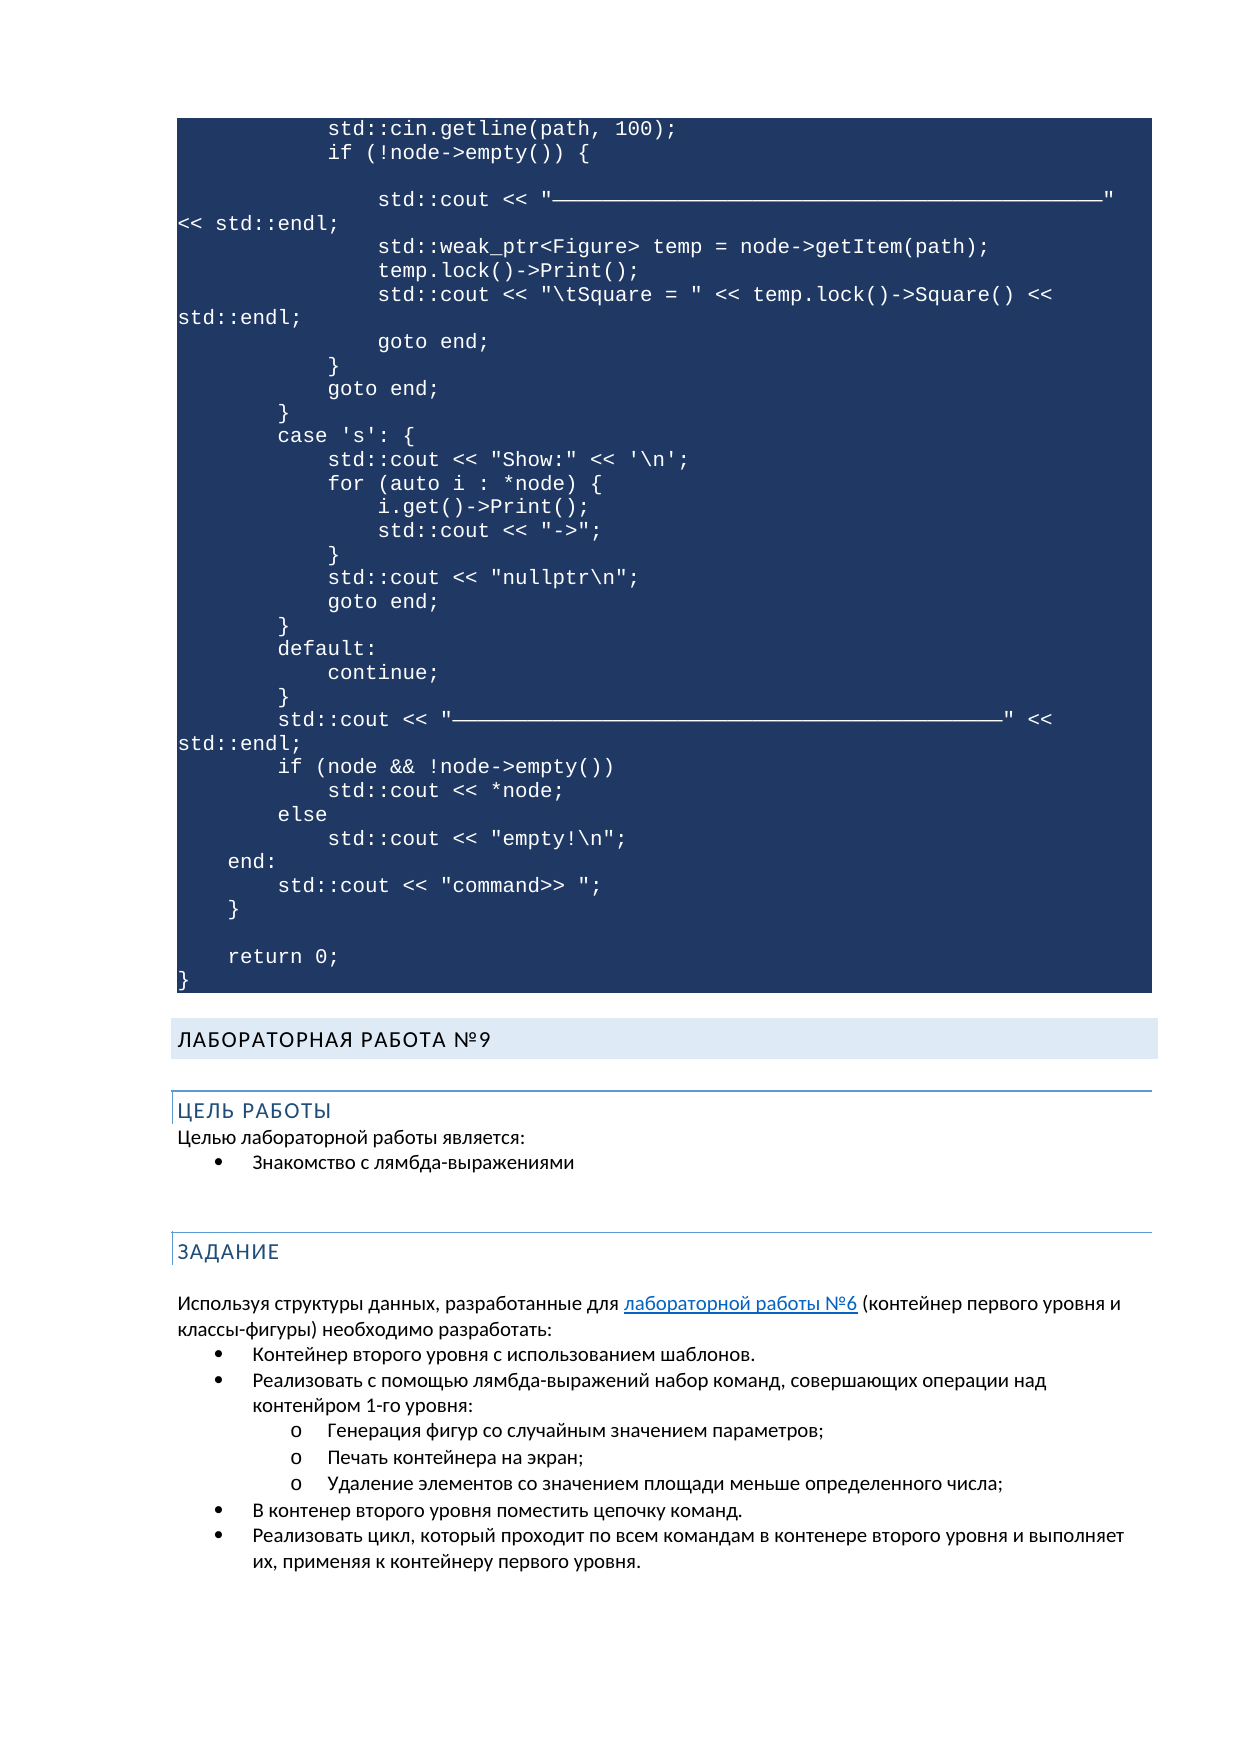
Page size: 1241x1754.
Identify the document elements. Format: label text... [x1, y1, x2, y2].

text else [177, 804, 1152, 827]
subtitle Задание [173, 1233, 1152, 1265]
text } [177, 615, 1152, 638]
text case 's': { [177, 426, 1152, 449]
text continue; [177, 662, 1152, 686]
text std::cin.getline(path, 100); [177, 118, 1152, 142]
text std::weak_ptr<Figure> temp = node->getItem(path); [177, 236, 1152, 260]
list Удаление элементов со значением площади меньше определенного числа; [290, 1471, 1152, 1497]
list Генерация фигур со случайным значением параметров; [290, 1418, 1152, 1444]
text i.get()->Print(); [177, 496, 1152, 520]
text } [177, 544, 1152, 567]
text for (auto i : *node) { [177, 473, 1152, 496]
text Используя структуры данных, разработанные для лабораторной работы №6 (контейнер первого уровня и классы-фигуры) необходимо разработать: [177, 1291, 1152, 1341]
text if (node && !node->empty()) [177, 757, 1152, 780]
text std::cout << "empty!\n"; [177, 827, 1152, 851]
text default: [177, 638, 1152, 662]
text std::cout << "->"; [177, 520, 1152, 544]
text std::cout << "nullptr\n"; [177, 567, 1152, 591]
text std::cout << "\tSquare = " << temp.lock()->Square() << std::endl; [177, 284, 1152, 331]
text goto end; [177, 331, 1152, 354]
text } [177, 402, 1152, 426]
text std::cout << "————————————————————————————————————————————" << std::endl; [177, 189, 1152, 236]
text } [177, 898, 1152, 922]
list Контейнер второго уровня с использованием шаблонов. [215, 1341, 1152, 1367]
list Знакомство с лямбда-выражениями [215, 1149, 1152, 1175]
text return 0; [177, 946, 1152, 969]
text std::cout << *node; [177, 780, 1152, 804]
subtitle Лабораторная работа №9 [177, 1025, 1152, 1053]
list Реализовать цикл, который проходит по всем командам в контенере второго уровня и выполняет их, применяя к контейнеру первого уровня. [215, 1522, 1152, 1573]
subtitle Цель работы [173, 1092, 1152, 1124]
text end: [177, 851, 1152, 875]
text } [177, 354, 1152, 378]
text std::cout << "Show:" << '\n'; [177, 449, 1152, 473]
text std::cout << "command>> "; [177, 875, 1152, 898]
list Реализовать с помощью лямбда-выражений набор команд, совершающих операции над контенйром 1-го уровня: [215, 1367, 1152, 1418]
text } [177, 686, 1152, 709]
text goto end; [177, 591, 1152, 615]
text goto end; [177, 378, 1152, 402]
text std::cout << "————————————————————————————————————————————" << std::endl; [177, 709, 1152, 757]
text } [177, 969, 1152, 993]
text if (!node->empty()) { [177, 142, 1152, 165]
text Целью лабораторной работы является: [177, 1124, 1152, 1149]
list В контенер второго уровня поместить цепочку команд. [215, 1497, 1152, 1522]
text temp.lock()->Print(); [177, 260, 1152, 284]
list Печать контейнера на экран; [290, 1444, 1152, 1471]
